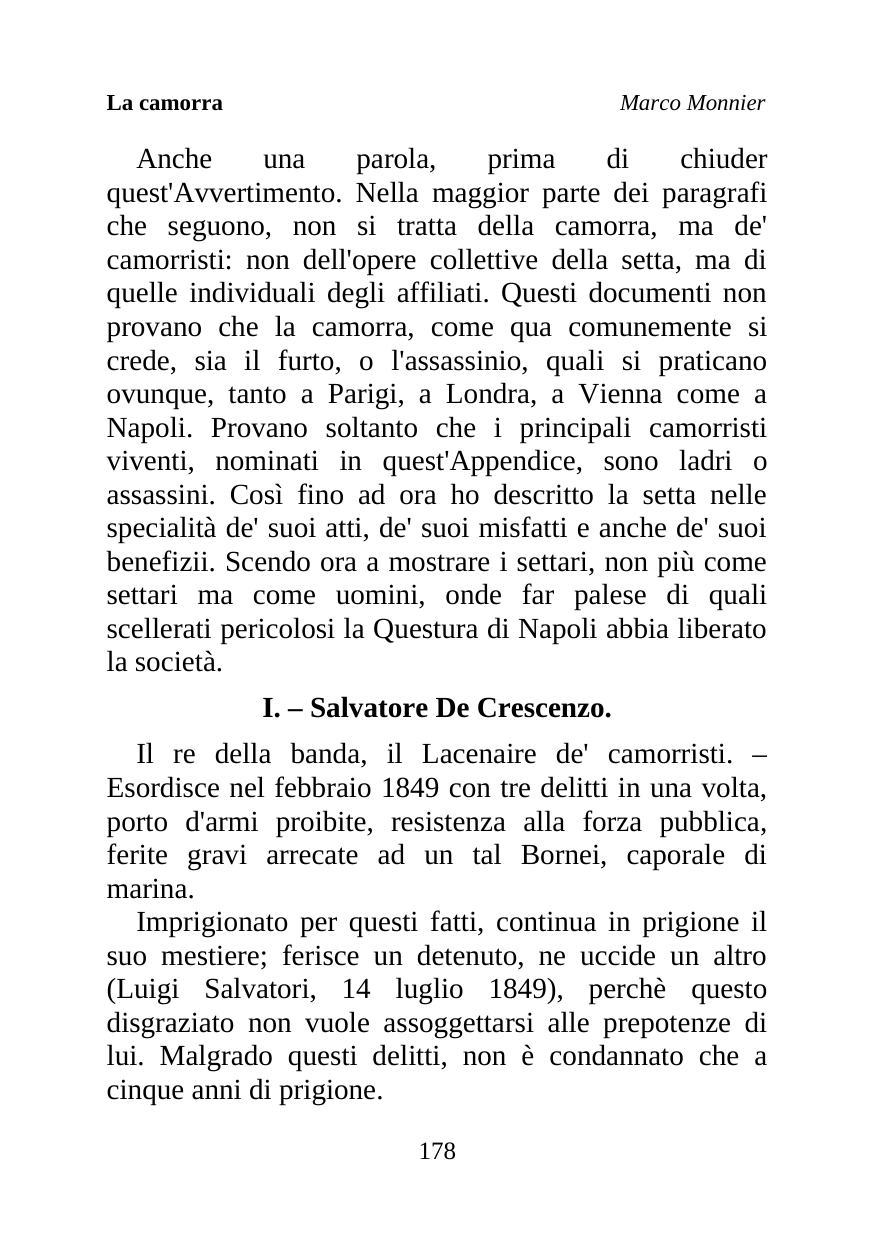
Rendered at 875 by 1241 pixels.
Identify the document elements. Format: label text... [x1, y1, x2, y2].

subtitle I. – Salvatore De Crescenzo. [106, 691, 768, 724]
text Il re della banda, il Lacenaire de' camorristi. – Esordisce nel febbraio 1849 con tre delitti in una volta, porto d'armi proibite, resistenza alla forza pubblica, ferite gravi arrecate ad un tal Bornei, caporale di marina. [106, 737, 768, 904]
text Imprigionato per questi fatti, continua in prigione il suo mestiere; ferisce un detenuto, ne uccide un altro (Luigi Salvatori, 14 luglio 1849), perchè questo disgraziato non vuole assoggettarsi alle prepotenze di lui. Malgrado questi delitti, non è condannato che a cinque anni di prigione. [106, 904, 768, 1106]
text Anche una parola, prima di chiuder quest'Avvertimento. Nella maggior parte dei paragrafi che seguono, non si tratta della camorra, ma de' camorristi: non dell'opere collettive della setta, ma di quelle individuali degli affiliati. Questi documenti non provano che la camorra, come qua comunemente si crede, sia il furto, o l'assassinio, quali si praticano ovunque, tanto a Parigi, a Londra, a Vienna come a Napoli. Provano soltanto che i principali camorristi viventi, nominati in quest'Appendice, sono ladri o assassini. Così fino ad ora ho descritto la setta nelle specialità de' suoi atti, de' suoi misfatti e anche de' suoi benefizii. Scendo ora a mostrare i settari, non più come settari ma come uomini, onde far palese di quali scellerati pericolosi la Questura di Napoli abbia liberato la società. [106, 141, 768, 678]
